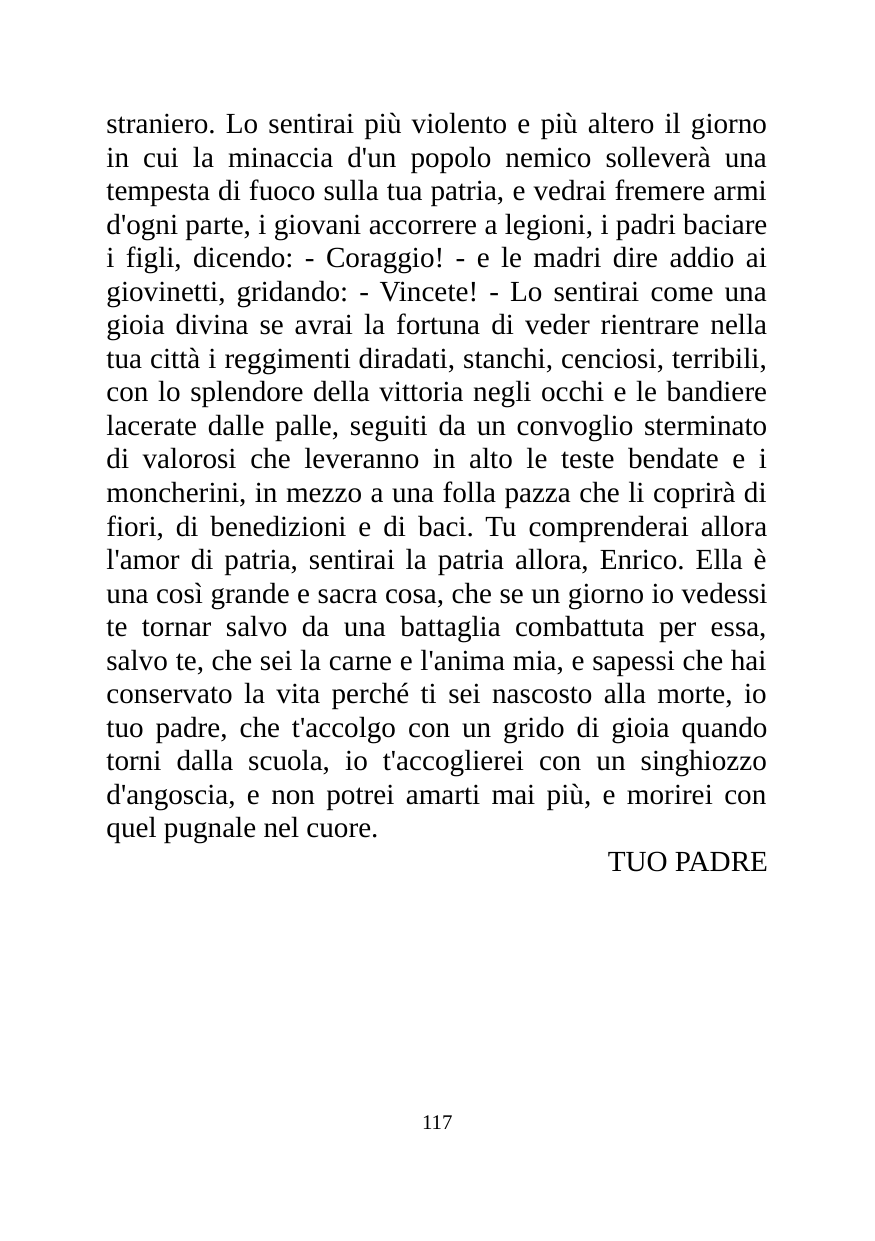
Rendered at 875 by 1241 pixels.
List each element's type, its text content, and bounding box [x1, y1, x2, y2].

text TUO PADRE [106, 844, 768, 878]
text straniero. Lo sentirai più violento e più altero il giorno in cui la minaccia d'un popolo nemico solleverà una tempesta di fuoco sulla tua patria, e vedrai fremere armi d'ogni parte, i giovani accorrere a legioni, i padri baciare i figli, dicendo: - Coraggio! - e le madri dire addio ai giovinetti, gridando: - Vincete! - Lo sentirai come una gioia divina se avrai la fortuna di veder rientrare nella tua città i reggimenti diradati, stanchi, cenciosi, terribili, con lo splendore della vittoria negli occhi e le bandiere lacerate dalle palle, seguiti da un convoglio sterminato di valorosi che leveranno in alto le teste bendate e i moncherini, in mezzo a una folla pazza che li coprirà di fiori, di benedizioni e di baci. Tu comprenderai allora l'amor di patria, sentirai la patria allora, Enrico. Ella è una così grande e sacra cosa, che se un giorno io vedessi te tornar salvo da una battaglia combattuta per essa, salvo te, che sei la carne e l'anima mia, e sapessi che hai conservato la vita perché ti sei nascosto alla morte, io tuo padre, che t'accolgo con un grido di gioia quando torni dalla scuola, io t'accoglierei con un singhiozzo d'angoscia, e non potrei amarti mai più, e morirei con quel pugnale nel cuore. [106, 106, 768, 844]
